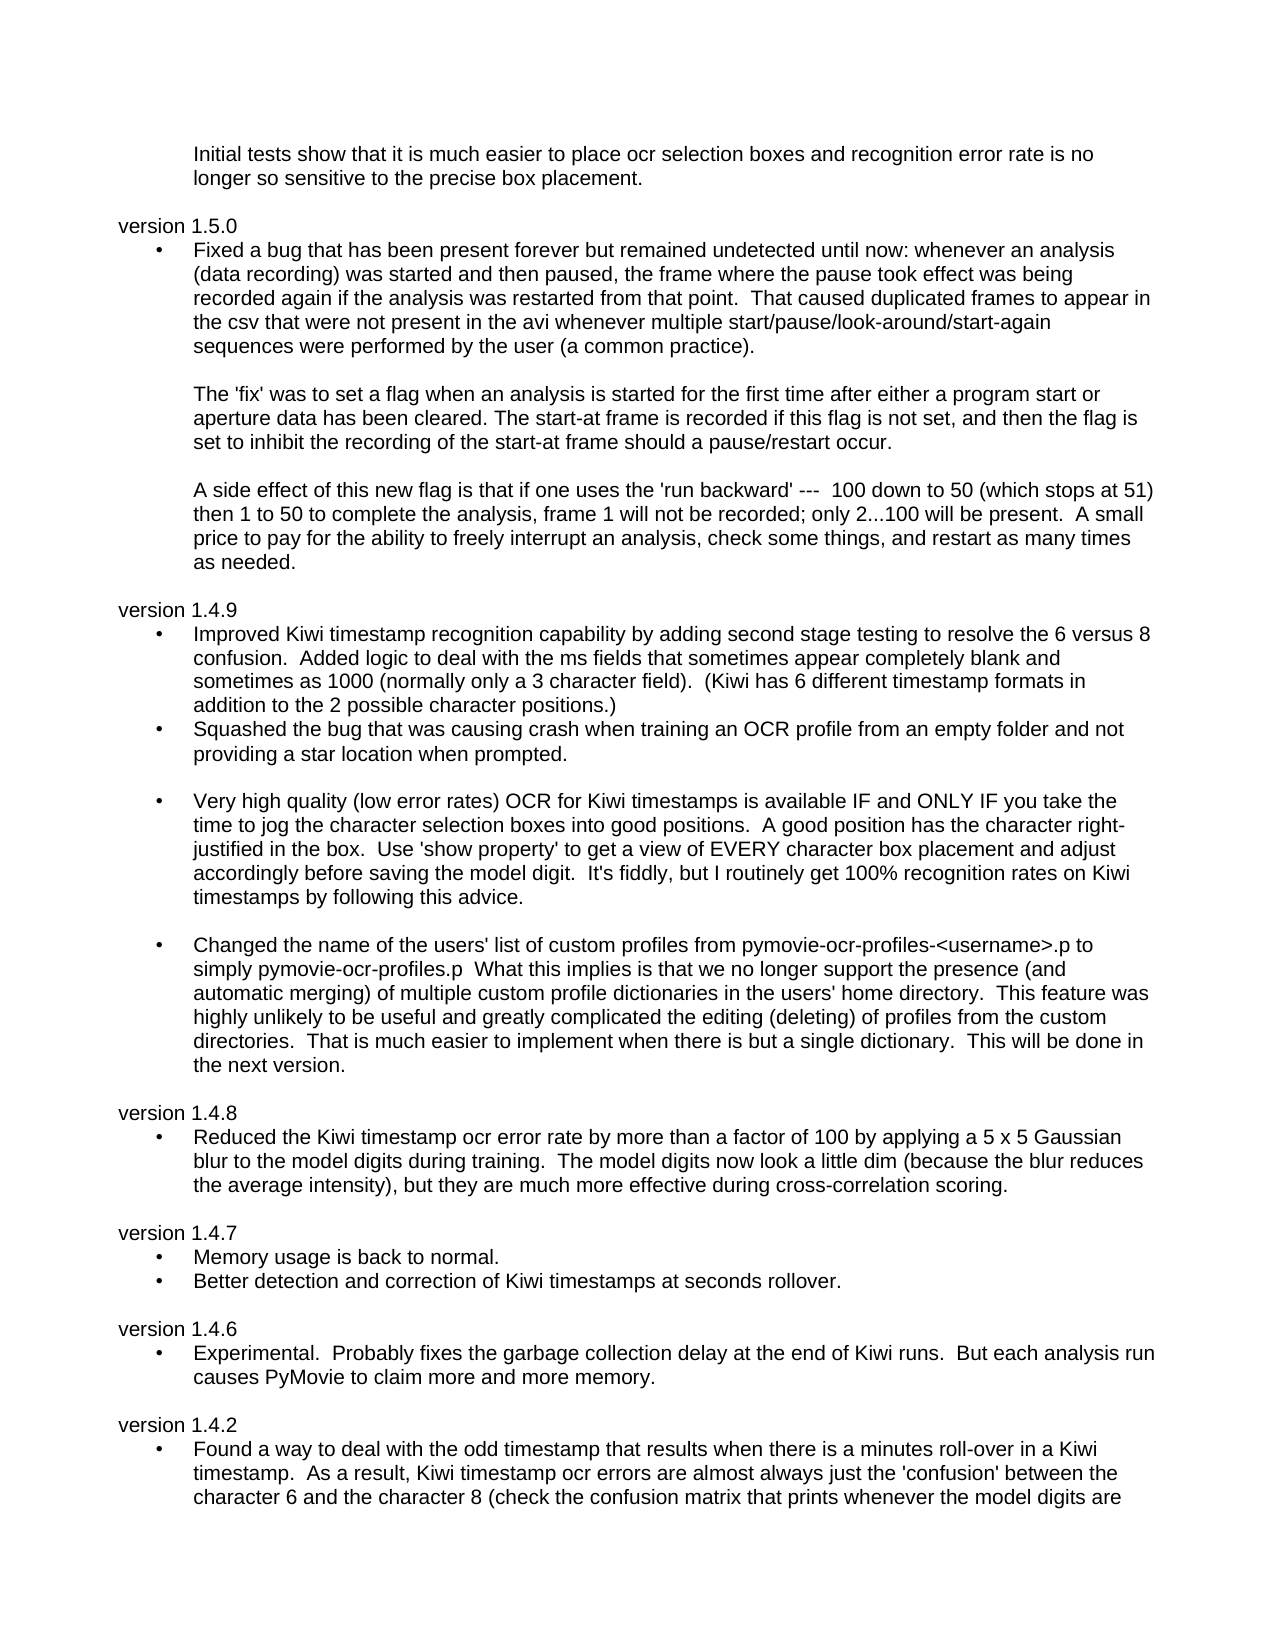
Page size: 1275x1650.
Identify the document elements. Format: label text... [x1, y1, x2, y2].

list Fixed a bug that has been present forever but remained undetected until now: whenever an analysis (data recording) was started and then paused, the frame where the pause took effect was being recorded again if the analysis was restarted from that point. That caused duplicated frames to appear in the csv that were not present in the avi whenever multiple start/pause/look-around/start-again sequences were performed by the user (a common practice). The 'fix' was to set a flag when an analysis is started for the first time after either a program start or aperture data has been cleared. The start-at frame is recorded if this flag is not set, and then the flag is set to inhibit the recording of the start-at frame should a pause/restart occur. A side effect of this new flag is that if one uses the 'run backward' --- 100 down to 50 (which stops at 51) then 1 to 50 to complete the analysis, frame 1 will not be recorded; only 2...100 will be present. A small price to pay for the ability to freely interrupt an analysis, check some things, and restart as many times as needed. [156, 238, 1157, 597]
text version 1.4.8 [118, 1101, 1157, 1125]
text version 1.4.2 [118, 1413, 1157, 1437]
text version 1.4.7 [118, 1221, 1157, 1245]
list Improved Kiwi timestamp recognition capability by adding second stage testing to resolve the 6 versus 8 confusion. Added logic to deal with the ms fields that sometimes appear completely blank and sometimes as 1000 (normally only a 3 character field). (Kiwi has 6 different timestamp formats in addition to the 2 possible character positions.) [156, 621, 1157, 717]
text version 1.4.9 [118, 597, 1157, 621]
list Squashed the bug that was causing crash when training an OCR profile from an empty folder and not providing a star location when prompted. [156, 717, 1157, 789]
list Found a way to deal with the odd timestamp that results when there is a minutes roll-over in a Kiwi timestamp. As a result, Kiwi timestamp ocr errors are almost always just the 'confusion' between the character 6 and the character 8 (check the confusion matrix that prints whenever the model digits are [156, 1437, 1157, 1509]
list Better detection and correction of Kiwi timestamps at seconds rollover. [156, 1269, 1157, 1317]
text version 1.5.0 [118, 214, 1157, 238]
list Memory usage is back to normal. [156, 1245, 1157, 1269]
text version 1.4.6 [118, 1317, 1157, 1341]
list Reduced the Kiwi timestamp ocr error rate by more than a factor of 100 by applying a 5 x 5 Gaussian blur to the model digits during training. The model digits now look a little dim (because the blur reduces the average intensity), but they are much more effective during cross-correlation scoring. [156, 1125, 1157, 1221]
list Very high quality (low error rates) OCR for Kiwi timestamps is available IF and ONLY IF you take the time to jog the character selection boxes into good positions. A good position has the character right-justified in the box. Use 'show property' to get a view of EVERY character box placement and adjust accordingly before saving the model digit. It's fiddly, but I routinely get 100% recognition rates on Kiwi timestamps by following this advice. [156, 789, 1157, 933]
list Experimental. Probably fixes the garbage collection delay at the end of Kiwi runs. But each analysis run causes PyMovie to claim more and more memory. [156, 1341, 1157, 1413]
list Initial tests show that it is much easier to place ocr selection boxes and recognition error rate is no longer so sensitive to the precise box placement. [156, 118, 1157, 214]
list Changed the name of the users' list of custom profiles from pymovie-ocr-profiles-<username>.p to simply pymovie-ocr-profiles.p What this implies is that we no longer support the presence (and automatic merging) of multiple custom profile dictionaries in the users' home directory. This feature was highly unlikely to be useful and greatly complicated the editing (deleting) of profiles from the custom directories. That is much easier to implement when there is but a single dictionary. This will be done in the next version. [156, 933, 1157, 1101]
